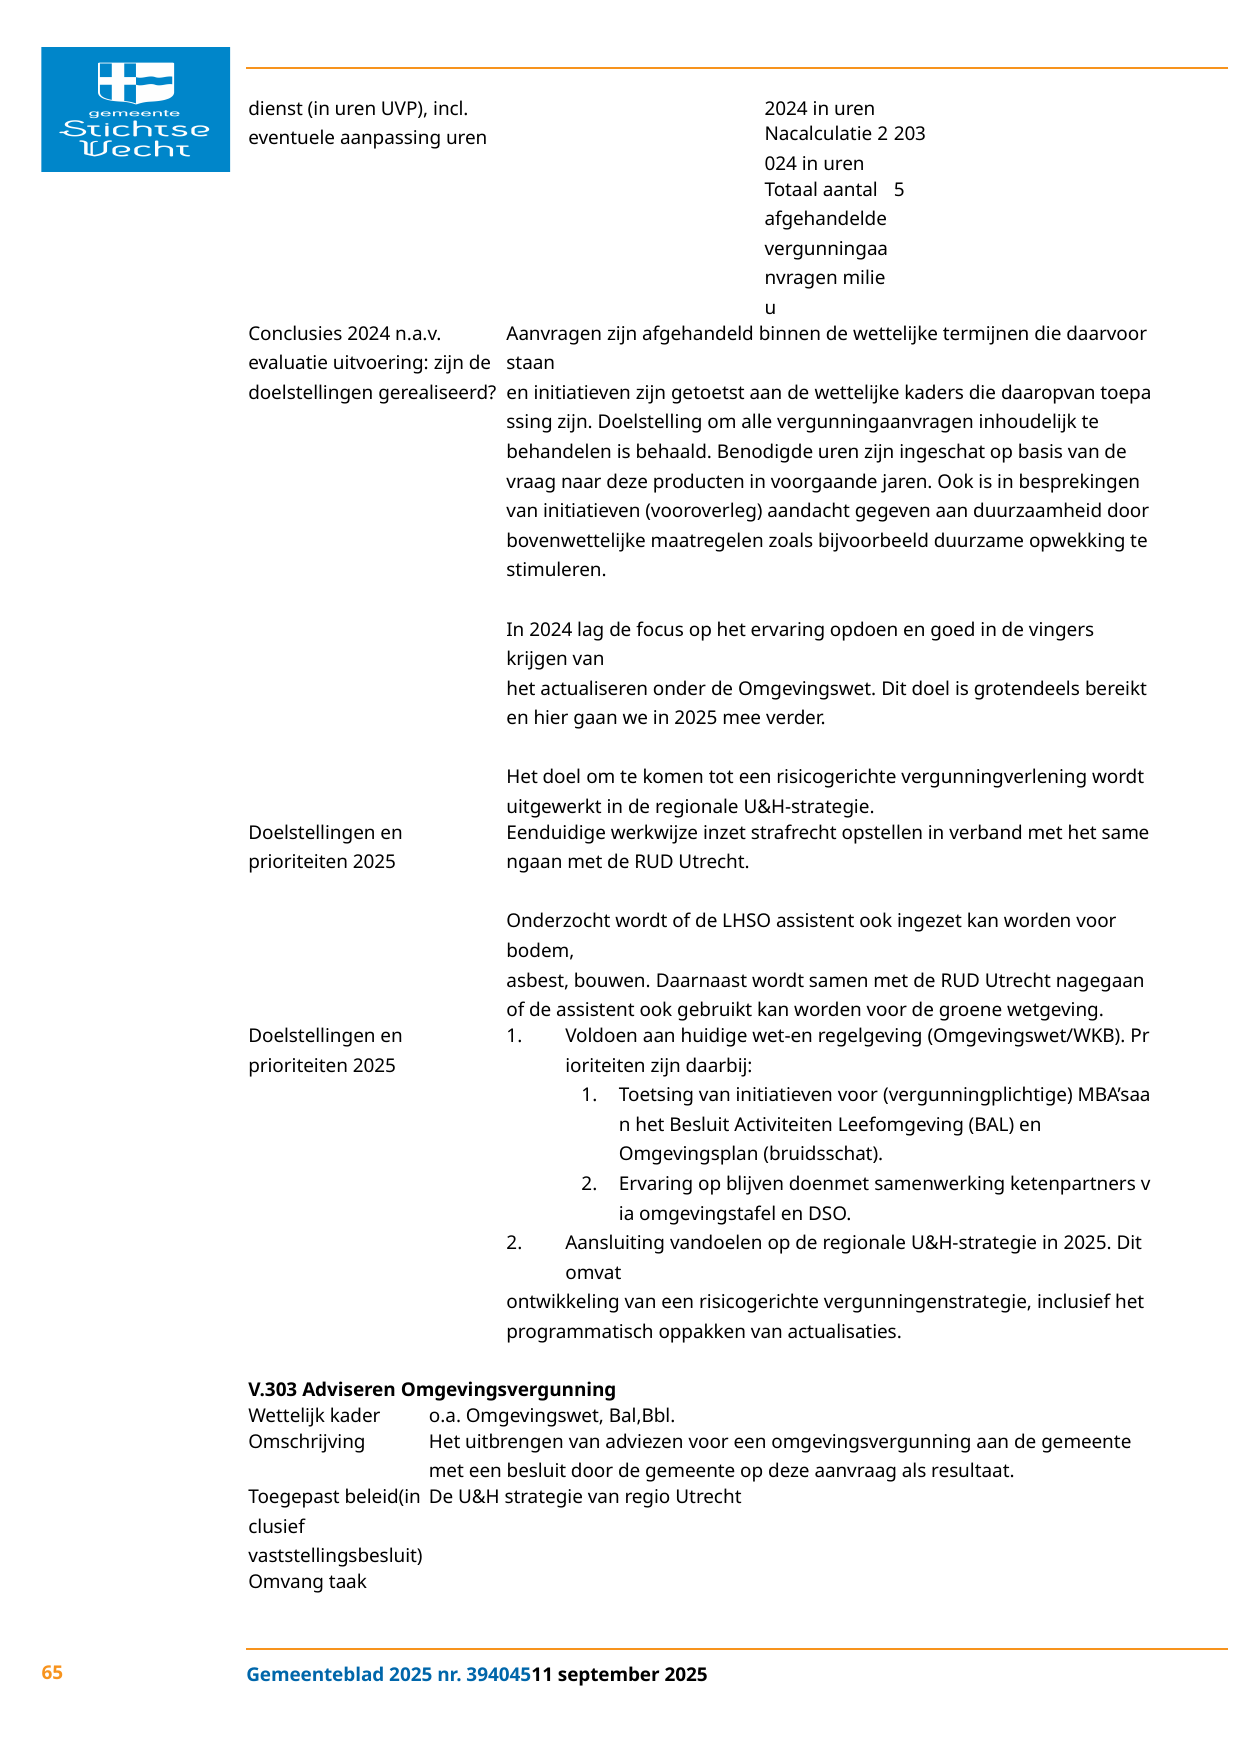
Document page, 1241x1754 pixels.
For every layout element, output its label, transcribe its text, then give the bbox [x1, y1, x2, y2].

table_cell [894, 95, 1022, 121]
table_cell Totaal aantal afgehandelde vergunningaanvragen milieu [764, 176, 893, 320]
table_cell Voldoen aan huidige wet-en regelgeving (Omgevingswet/WKB). Prioriteiten zijn daarbij: Toetsing van initiatieven voor (vergunningplichtige) MBA’saan het Besluit Activiteiten Leefomgeving (BAL) en Omgevingsplan (bruidsschat). Ervaring op blijven doenmet samenwerking ketenpartners via omgevingstafel en DSO. Aansluiting vandoelen op de regionale U&H-strategie in 2025. Dit omvat ontwikkeling van een risicogerichte vergunningenstrategie, inclusief het programmatisch oppakken van actualisaties. [506, 1022, 1152, 1344]
table_cell Toegepast beleid(inclusief vaststellingsbesluit) [248, 1484, 429, 1568]
table_cell 5 [894, 176, 1022, 320]
table_cell 203 [894, 121, 1022, 176]
table_cell Wettelijk kader [248, 1403, 429, 1428]
table_cell dienst (in uren UVP), incl. eventuele aanpassing uren [248, 95, 506, 320]
table_cell [1023, 176, 1152, 320]
table_cell Conclusies 2024 n.a.v. evaluatie uitvoering: zijn de doelstellingen gerealiseerd? [248, 320, 506, 819]
picture [137, 63, 174, 103]
table_cell Doelstellingen en prioriteiten 2025 [248, 819, 506, 1022]
table_cell 2024 in uren [764, 95, 893, 121]
table_cell Nacalculatie 2024 in uren [764, 121, 893, 176]
table_cell o.a. Omgevingswet, Bal,Bbl. [429, 1403, 1152, 1428]
table_cell [1023, 121, 1152, 176]
table_cell Aanvragen zijn afgehandeld binnen de wettelijke termijnen die daarvoor staan en initiatieven zijn getoetst aan de wettelijke kaders die daaropvan toepassing zijn. Doelstelling om alle vergunningaanvragen inhoudelijk te behandelen is behaald. Benodigde uren zijn ingeschat op basis van de vraag naar deze producten in voorgaande jaren. Ook is in besprekingen van initiatieven (vooroverleg) aandacht gegeven aan duurzaamheid door bovenwettelijke maatregelen zoals bijvoorbeeld duurzame opwekking te stimuleren. In 2024 lag de focus op het ervaring opdoen en goed in de vingers krijgen van het actualiseren onder de Omgevingswet. Dit doel is grotendeels bereikt en hier gaan we in 2025 mee verder. Het doel om te komen tot een risicogerichte vergunningverlening wordt uitgewerkt in de regionale U&H-strategie. [506, 320, 1152, 819]
table_cell Het uitbrengen van adviezen voor een omgevingsvergunning aan de gemeente met een besluit door de gemeente op deze aanvraag als resultaat. [429, 1428, 1152, 1483]
table_header V.303 Adviseren Omgevingsvergunning [248, 1377, 1152, 1402]
table_cell Eenduidige werkwijze inzet strafrecht opstellen in verband met het samengaan met de RUD Utrecht. Onderzocht wordt of de LHSO assistent ook ingezet kan worden voor bodem, asbest, bouwen. Daarnaast wordt samen met de RUD Utrecht nagegaan of de assistent ook gebruikt kan worden voor de groene wetgeving. [506, 819, 1152, 1022]
table_cell [429, 1568, 1152, 1594]
table_cell Omschrijving [248, 1428, 429, 1483]
picture [99, 63, 135, 101]
table_cell Doelstellingen en prioriteiten 2025 [248, 1022, 506, 1344]
table_cell [506, 95, 764, 320]
table_cell Omvang taak [248, 1568, 429, 1594]
table_cell De U&H strategie van regio Utrecht [429, 1484, 1152, 1568]
table_cell [1023, 95, 1152, 121]
